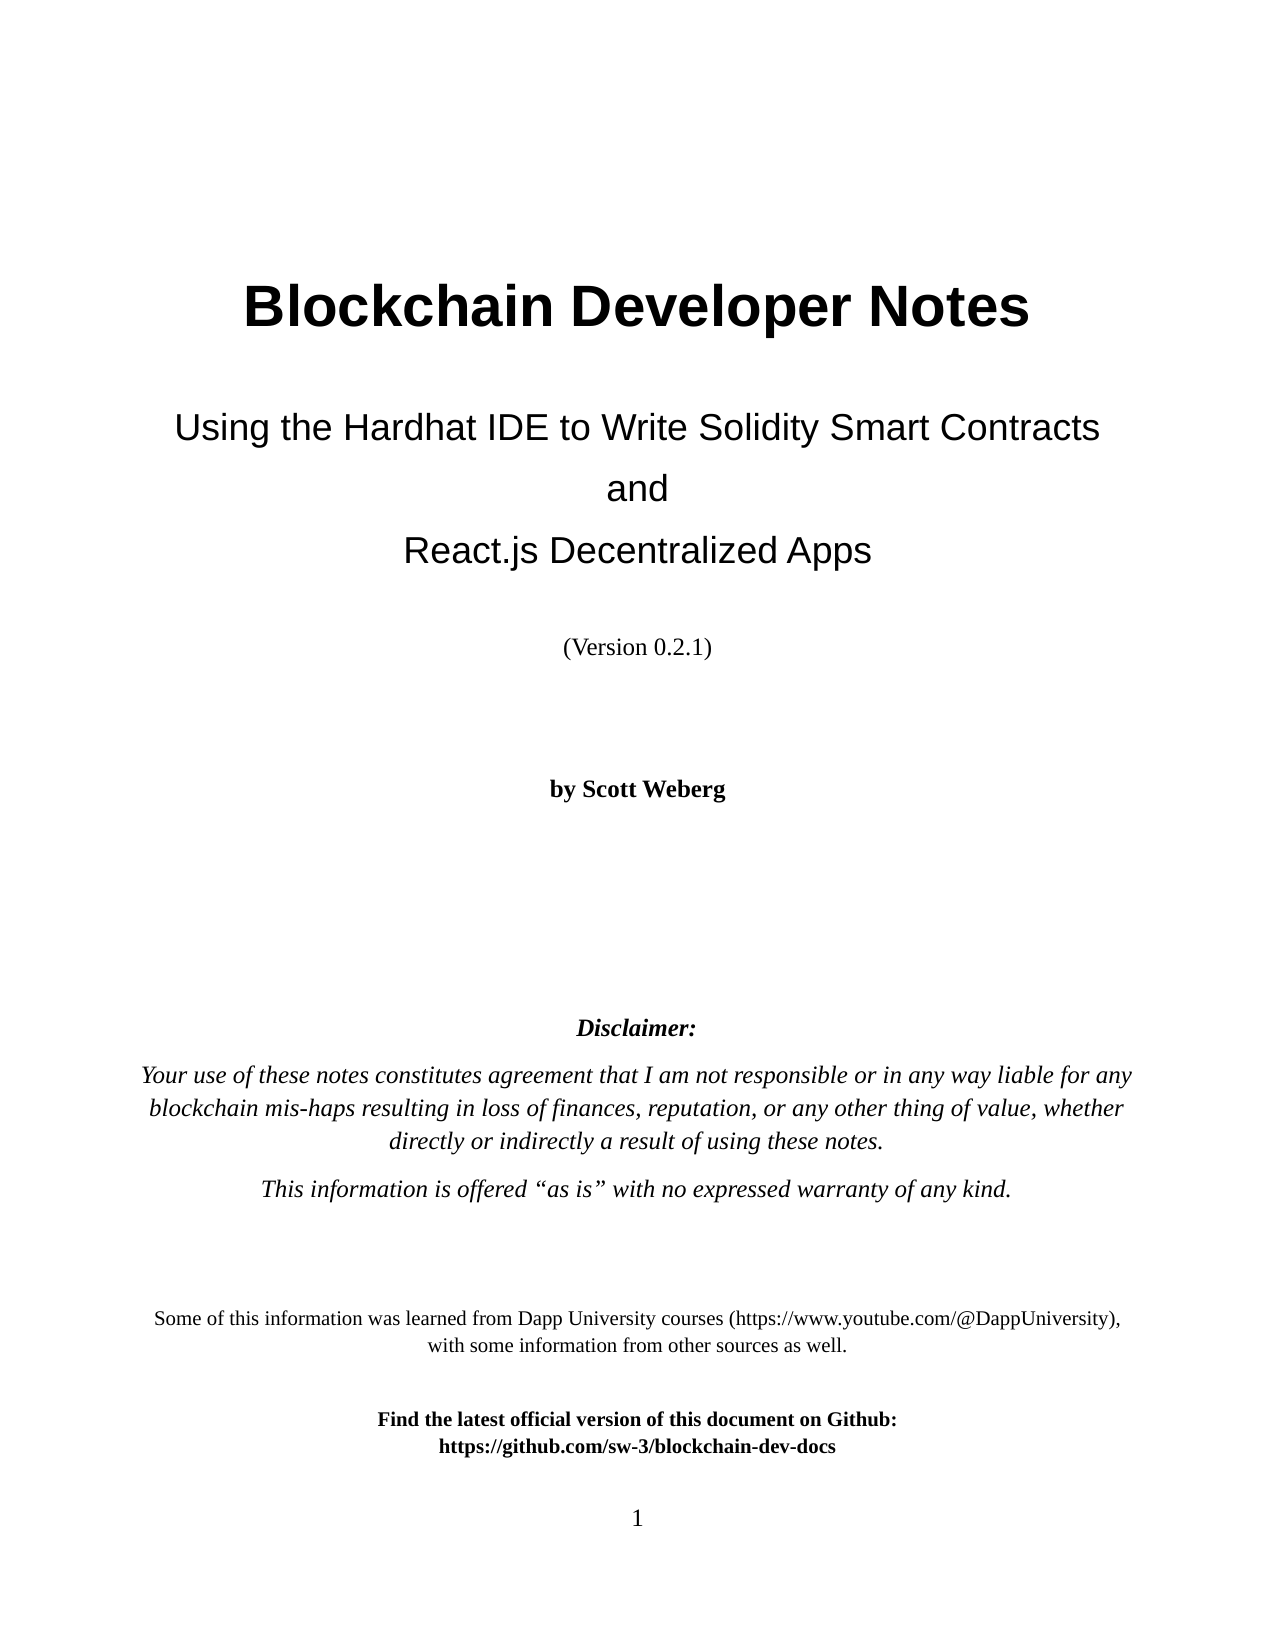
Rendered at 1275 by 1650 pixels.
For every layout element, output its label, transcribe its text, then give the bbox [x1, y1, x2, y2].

text Some of this information was learned from Dapp University courses (https://www.youtube.com/@DappUniversity), with some information from other sources as well. [118, 1306, 1157, 1357]
subtitle and [118, 467, 1157, 510]
subtitle Using the Hardhat IDE to Write Solidity Smart Contracts [118, 405, 1157, 448]
text This information is offered “as is” with no expressed warranty of any kind. [118, 1174, 1157, 1203]
text by Scott Weberg [118, 774, 1157, 803]
text Disclaimer: [118, 1013, 1157, 1041]
text Find the latest official version of this document on Github: https://github.com/sw-3/blockchain-dev-docs [118, 1407, 1157, 1458]
text (Version 0.2.1) [118, 632, 1157, 661]
title Blockchain Developer Notes [118, 271, 1157, 338]
text Your use of these notes constitutes agreement that I am not responsible or in any way liable for any blockchain mis-haps resulting in loss of finances, reputation, or any other thing of value, whether directly or indirectly a result of using these notes. [118, 1060, 1157, 1155]
subtitle React.js Decentralized Apps [118, 528, 1157, 572]
